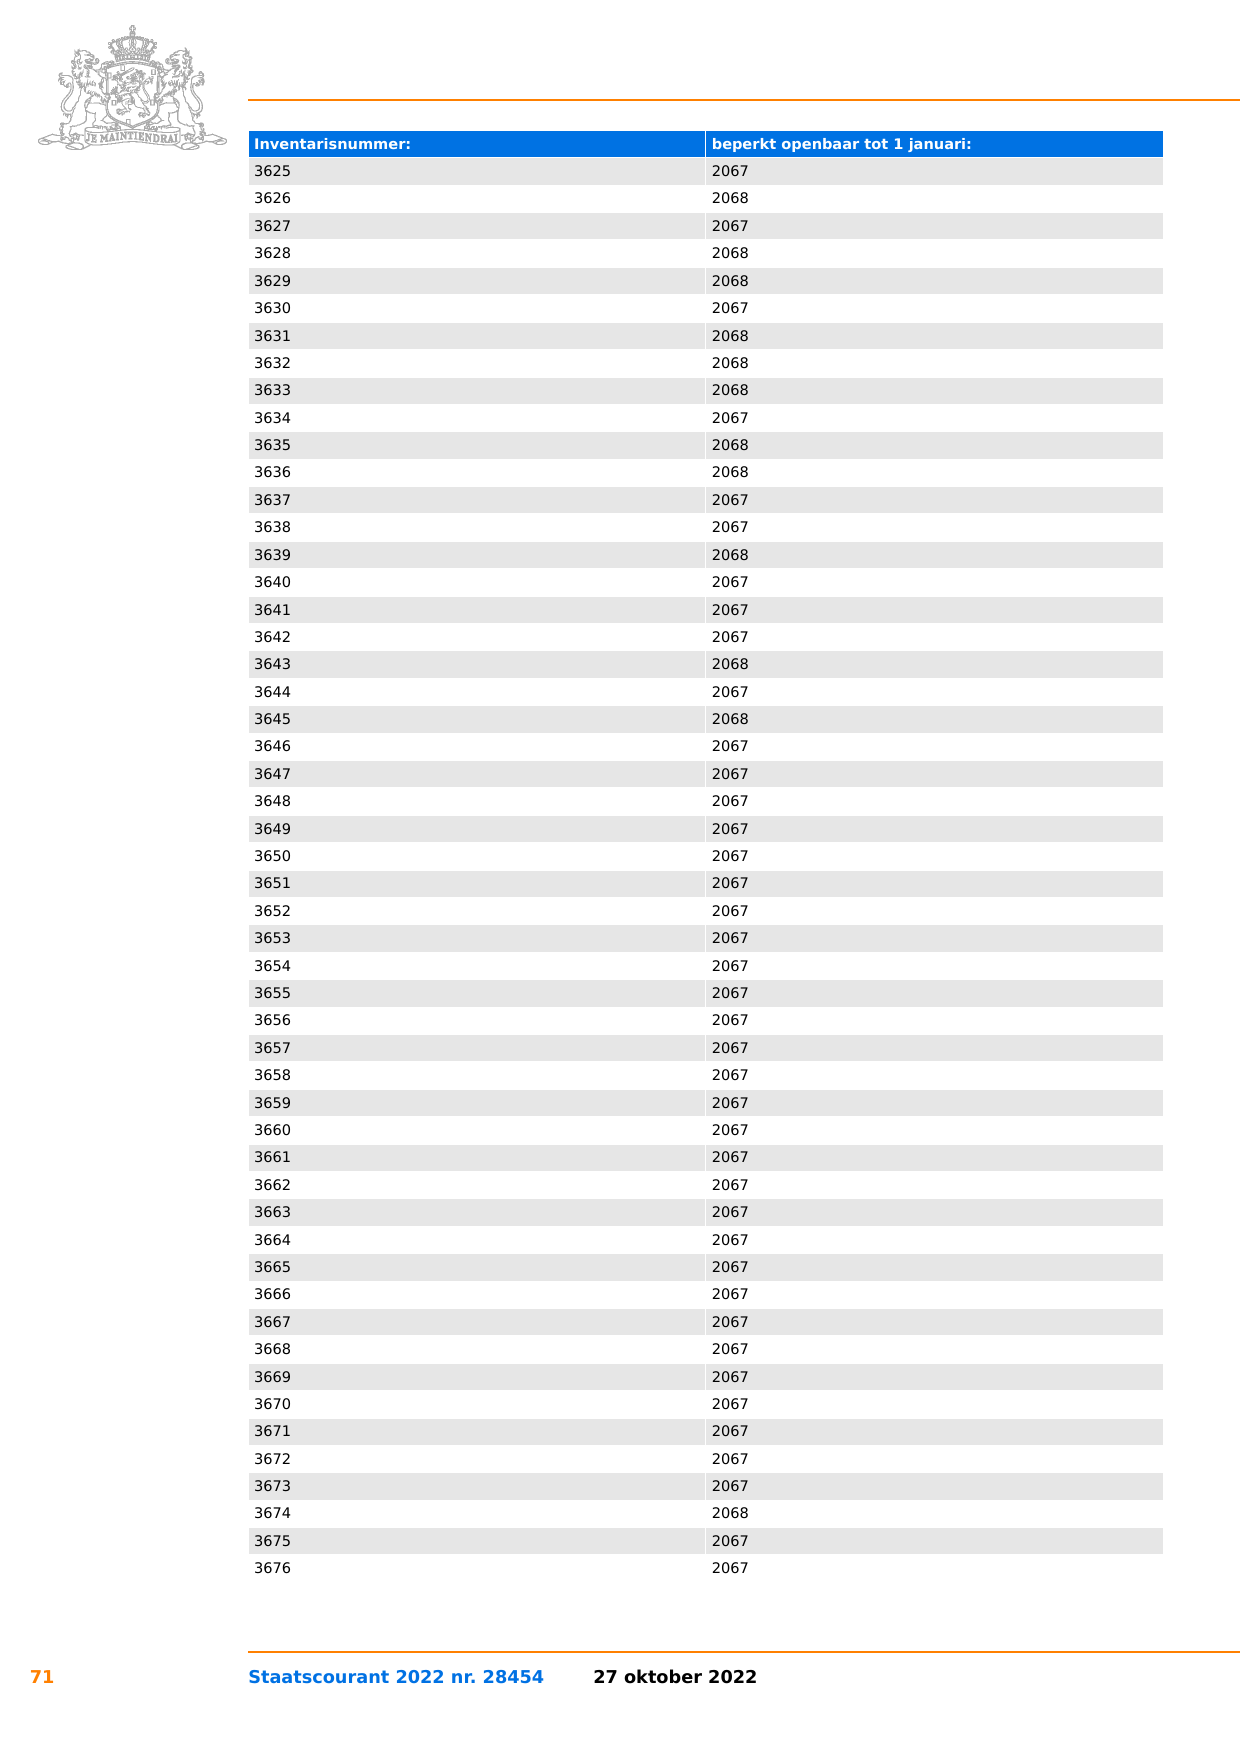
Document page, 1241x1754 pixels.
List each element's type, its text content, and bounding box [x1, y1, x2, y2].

table_cell 3673 [249, 1473, 705, 1500]
table_cell 3663 [249, 1199, 705, 1226]
table_cell 2067 [706, 789, 1163, 815]
table_cell 2067 [706, 1336, 1163, 1363]
table_cell 3667 [249, 1309, 705, 1335]
table_cell 2067 [706, 1282, 1163, 1308]
table_cell 3638 [249, 515, 705, 541]
table_cell 3631 [249, 323, 705, 349]
table_cell 2067 [706, 1090, 1163, 1116]
table_cell 2068 [706, 432, 1163, 459]
table_cell 3633 [249, 378, 705, 404]
table_cell 2068 [706, 651, 1163, 678]
table_cell 2067 [706, 1419, 1163, 1445]
table_cell 2067 [706, 1309, 1163, 1335]
table_cell 2067 [706, 1145, 1163, 1171]
table_cell 3643 [249, 651, 705, 678]
table_cell 3658 [249, 1063, 705, 1089]
table_cell 2067 [706, 1227, 1163, 1253]
table_cell 3648 [249, 789, 705, 815]
table_cell 3659 [249, 1090, 705, 1116]
table_cell 3652 [249, 898, 705, 924]
table_cell 2067 [706, 597, 1163, 623]
table_cell 2068 [706, 186, 1163, 212]
table_cell 2067 [706, 1008, 1163, 1034]
table_cell 3672 [249, 1446, 705, 1472]
table_cell 3674 [249, 1501, 705, 1527]
table_cell 3661 [249, 1145, 705, 1171]
table_cell 2068 [706, 460, 1163, 486]
table_cell 3640 [249, 569, 705, 596]
table_cell 3625 [249, 158, 705, 185]
table_cell 3676 [249, 1556, 705, 1582]
table_cell 2067 [706, 1063, 1163, 1089]
table_cell 3653 [249, 925, 705, 952]
table_cell 2067 [706, 1446, 1163, 1472]
table_cell 2067 [706, 980, 1163, 1007]
table_cell 3636 [249, 460, 705, 486]
table_cell 2067 [706, 487, 1163, 513]
table_cell 2067 [706, 761, 1163, 787]
table_cell 3626 [249, 186, 705, 212]
picture [38, 25, 227, 150]
table_cell 3628 [249, 241, 705, 267]
table_cell 3650 [249, 843, 705, 869]
table_cell 3642 [249, 624, 705, 650]
table_cell 3646 [249, 734, 705, 760]
table_cell 2067 [706, 1117, 1163, 1143]
table_header beperkt openbaar tot 1 januari: [706, 131, 1163, 157]
table_cell 2067 [706, 213, 1163, 239]
table_cell 2068 [706, 241, 1163, 267]
table_cell 2067 [706, 816, 1163, 842]
table_cell 3664 [249, 1227, 705, 1253]
table_cell 2067 [706, 871, 1163, 897]
table_cell 2067 [706, 1364, 1163, 1390]
table_cell 3637 [249, 487, 705, 513]
table_cell 3669 [249, 1364, 705, 1390]
table_cell 2067 [706, 679, 1163, 705]
table_cell 2067 [706, 295, 1163, 322]
table_cell 2067 [706, 569, 1163, 596]
table_cell 3656 [249, 1008, 705, 1034]
table_cell 3670 [249, 1391, 705, 1417]
table_cell 2068 [706, 268, 1163, 294]
table_cell 3641 [249, 597, 705, 623]
table_cell 3660 [249, 1117, 705, 1143]
table_cell 3639 [249, 542, 705, 568]
table_cell 3671 [249, 1419, 705, 1445]
table_cell 3655 [249, 980, 705, 1007]
table_cell 2067 [706, 1391, 1163, 1417]
table_cell 2068 [706, 1501, 1163, 1527]
table_cell 2067 [706, 158, 1163, 185]
table_cell 3665 [249, 1254, 705, 1281]
table_cell 2068 [706, 542, 1163, 568]
table_cell 3629 [249, 268, 705, 294]
table_cell 2067 [706, 1254, 1163, 1281]
table_cell 3654 [249, 953, 705, 979]
table_cell 2067 [706, 624, 1163, 650]
table_header Inventarisnummer: [249, 131, 705, 157]
table_cell 2067 [706, 953, 1163, 979]
table_cell 3630 [249, 295, 705, 322]
table_cell 2068 [706, 350, 1163, 376]
table_cell 2067 [706, 1473, 1163, 1500]
table_cell 3645 [249, 706, 705, 733]
table_cell 3644 [249, 679, 705, 705]
table_cell 3668 [249, 1336, 705, 1363]
table_cell 3662 [249, 1172, 705, 1198]
table_cell 2067 [706, 515, 1163, 541]
table_cell 2067 [706, 898, 1163, 924]
table_cell 2068 [706, 323, 1163, 349]
table_cell 2068 [706, 706, 1163, 733]
table_cell 3649 [249, 816, 705, 842]
table_cell 2067 [706, 843, 1163, 869]
table_cell 2067 [706, 1199, 1163, 1226]
table_cell 3634 [249, 405, 705, 431]
table_cell 3657 [249, 1035, 705, 1061]
table_cell 3635 [249, 432, 705, 459]
table_cell 2067 [706, 1035, 1163, 1061]
table_cell 3647 [249, 761, 705, 787]
table_cell 2067 [706, 405, 1163, 431]
table_cell 3632 [249, 350, 705, 376]
table_cell 3627 [249, 213, 705, 239]
table_cell 2067 [706, 734, 1163, 760]
table_cell 2067 [706, 1172, 1163, 1198]
table_cell 3666 [249, 1282, 705, 1308]
table_cell 2067 [706, 1556, 1163, 1582]
table_cell 3675 [249, 1528, 705, 1554]
table_cell 2067 [706, 925, 1163, 952]
table_cell 2068 [706, 378, 1163, 404]
table_cell 3651 [249, 871, 705, 897]
table_cell 2067 [706, 1528, 1163, 1554]
